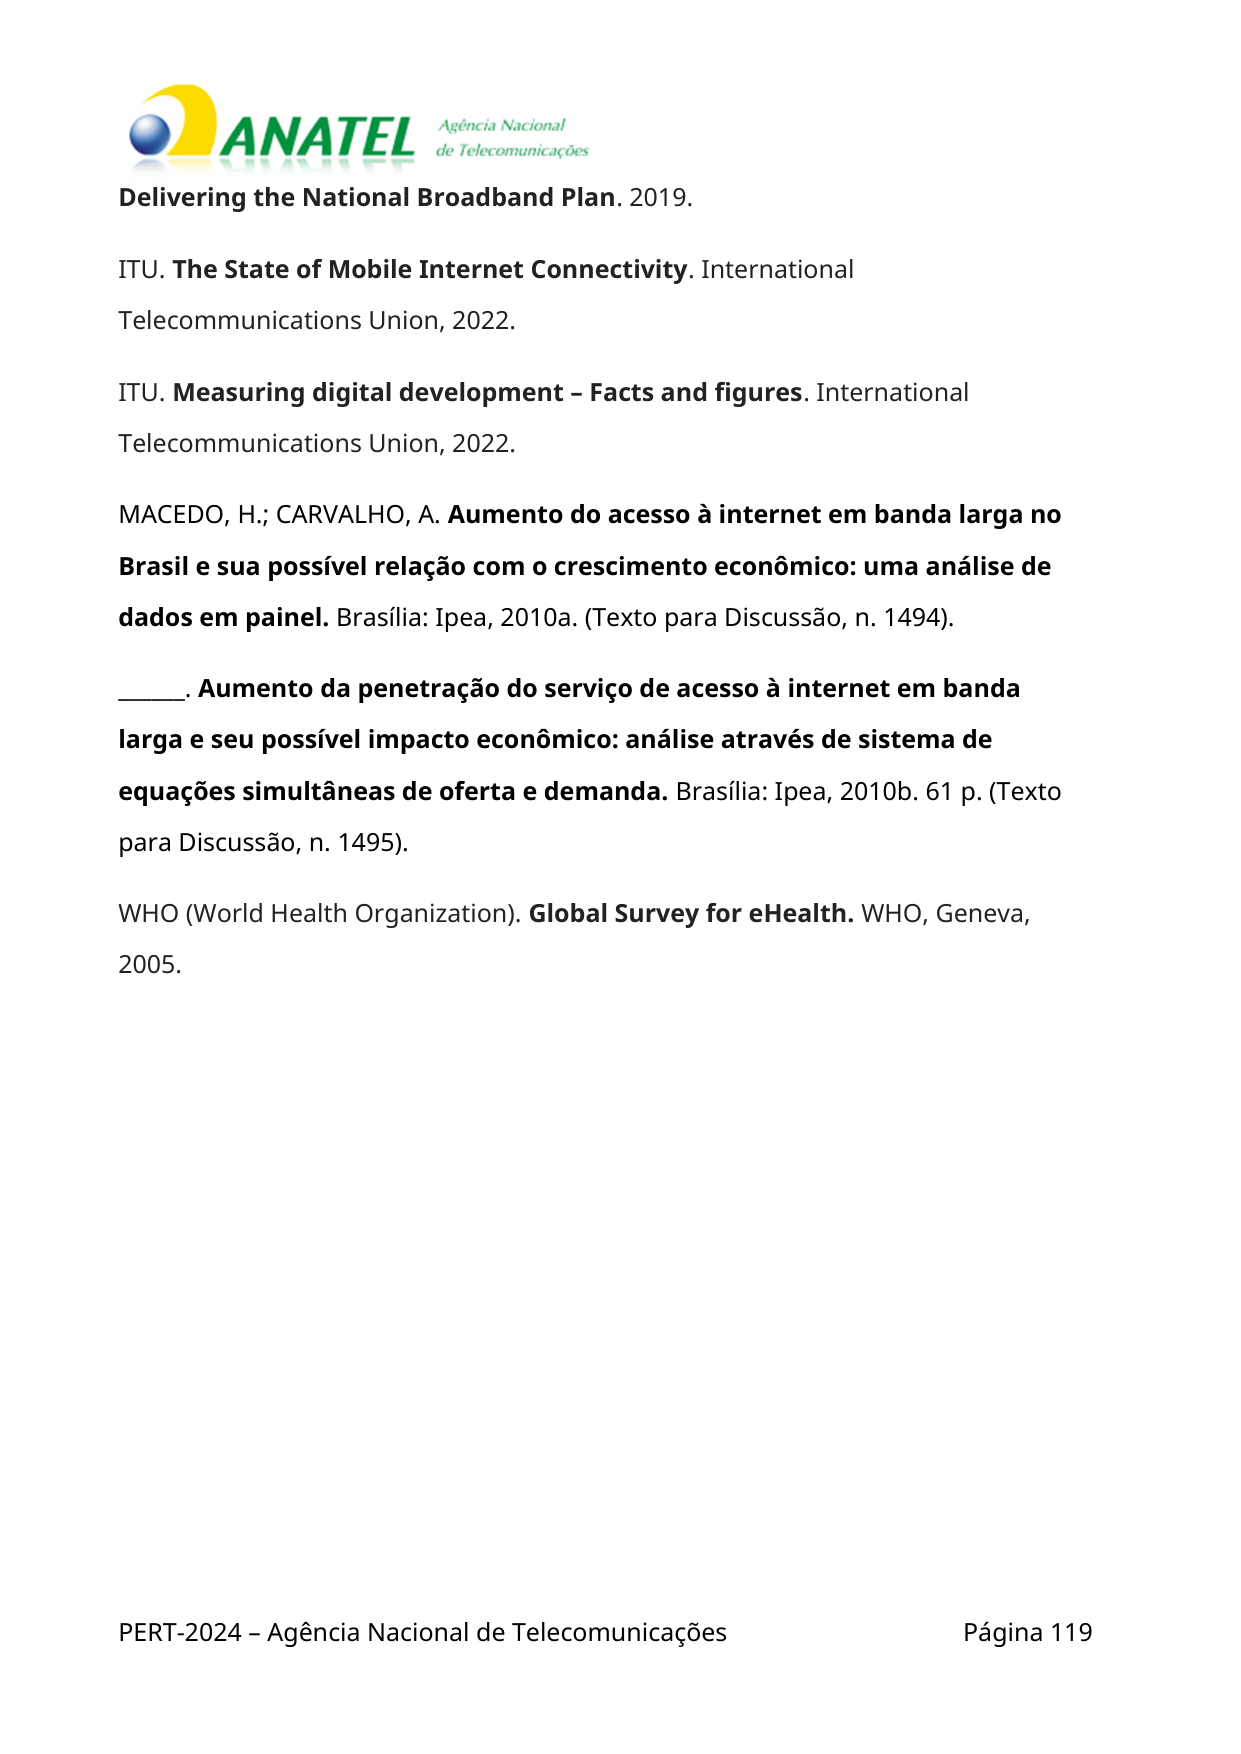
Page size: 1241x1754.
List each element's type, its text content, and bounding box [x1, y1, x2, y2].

text ______. Aumento da penetração do serviço de acesso à internet em banda larga e seu possível impacto econômico: análise através de sistema de equações simultâneas de oferta e demanda. Brasília: Ipea, 2010b. 61 p. (Texto para Discussão, n. 1495). [118, 671, 1093, 858]
text ITU. Measuring digital development – Facts and figures. International Telecommunications Union, 2022. [118, 374, 1093, 459]
text WHO (World Health Organization). Global Survey for eHealth. WHO, Geneva, 2005. [118, 896, 1093, 981]
text Delivering the National Broadband Plan. 2019. [118, 179, 1093, 213]
text MACEDO, H.; CARVALHO, A. Aumento do acesso à internet em banda larga no Brasil e sua possível relação com o crescimento econômico: uma análise de dados em painel. Brasília: Ipea, 2010a. (Texto para Discussão, n. 1494). [118, 497, 1093, 633]
text ITU. The State of Mobile Internet Connectivity. International Telecommunications Union, 2022. [118, 251, 1093, 336]
